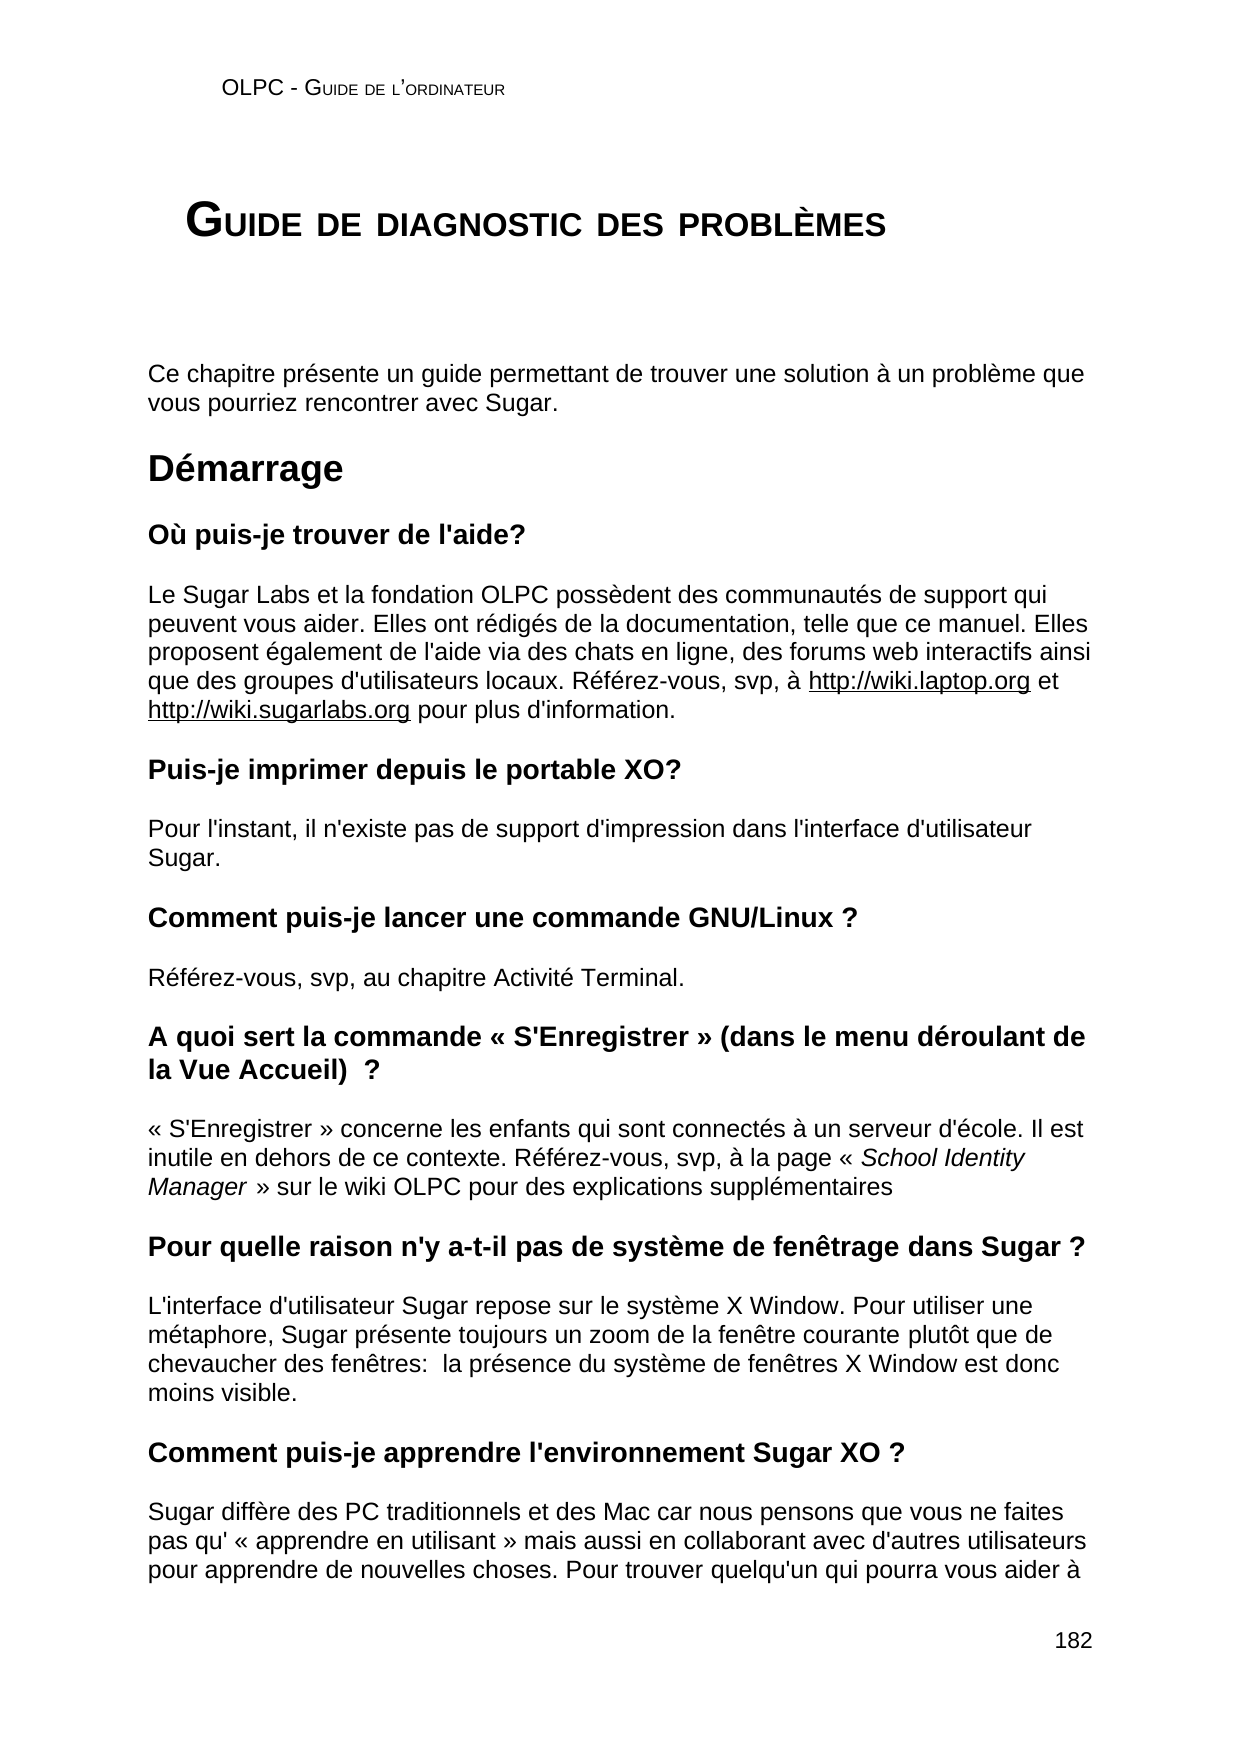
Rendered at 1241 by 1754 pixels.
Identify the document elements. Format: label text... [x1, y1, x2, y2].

text Comment puis-je lancer une commande GNU/Linux ? [148, 901, 1092, 933]
subtitle Guide de diagnostic des problèmes [185, 189, 1092, 247]
text Puis-je imprimer depuis le portable XO? [148, 753, 1092, 785]
text Référez-vous, svp, au chapitre Activité Terminal. [148, 962, 1092, 991]
text « S'Enregistrer » concerne les enfants qui sont connectés à un serveur d'école. Il est inutile en dehors de ce contexte. Référez-vous, svp, à la page « School Identity Manager » sur le wiki OLPC pour des explications supplémentaires [148, 1114, 1092, 1201]
text Pour l'instant, il n'existe pas de support d'impression dans l'interface d'utilisateur Sugar. [148, 814, 1092, 872]
text Ce chapitre présente un guide permettant de trouver une solution à un problème que vous pourriez rencontrer avec Sugar. [148, 359, 1092, 417]
text Démarrage [148, 446, 1092, 489]
text Le Sugar Labs et la fondation OLPC possèdent des communautés de support qui peuvent vous aider. Elles ont rédigés de la documentation, telle que ce manuel. Elles proposent également de l'aide via des chats en ligne, des forums web interactifs ainsi que des groupes d'utilisateurs locaux. Référez-vous, svp, à http://wiki.laptop.org et http://wiki.sugarlabs.org pour plus d'information. [148, 580, 1092, 723]
text Comment puis-je apprendre l'environnement Sugar XO ? [148, 1436, 1092, 1468]
text Où puis-je trouver de l'aide? [148, 518, 1092, 551]
text Sugar diffère des PC traditionnels et des Mac car nous pensons que vous ne faites pas qu' « apprendre en utilisant » mais aussi en collaborant avec d'autres utilisateurs pour apprendre de nouvelles choses. Pour trouver quelqu'un qui pourra vous aider à [148, 1497, 1092, 1583]
text A quoi sert la commande « S'Enregistrer » (dans le menu déroulant de la Vue Accueil) ? [148, 1020, 1092, 1085]
text Pour quelle raison n'y a-t-il pas de système de fenêtrage dans Sugar ? [148, 1230, 1092, 1262]
text L'interface d'utilisateur Sugar repose sur le système X Window. Pour utiliser une métaphore, Sugar présente toujours un zoom de la fenêtre courante plutôt que de chevaucher des fenêtres: la présence du système de fenêtres X Window est donc moins visible. [148, 1291, 1092, 1406]
